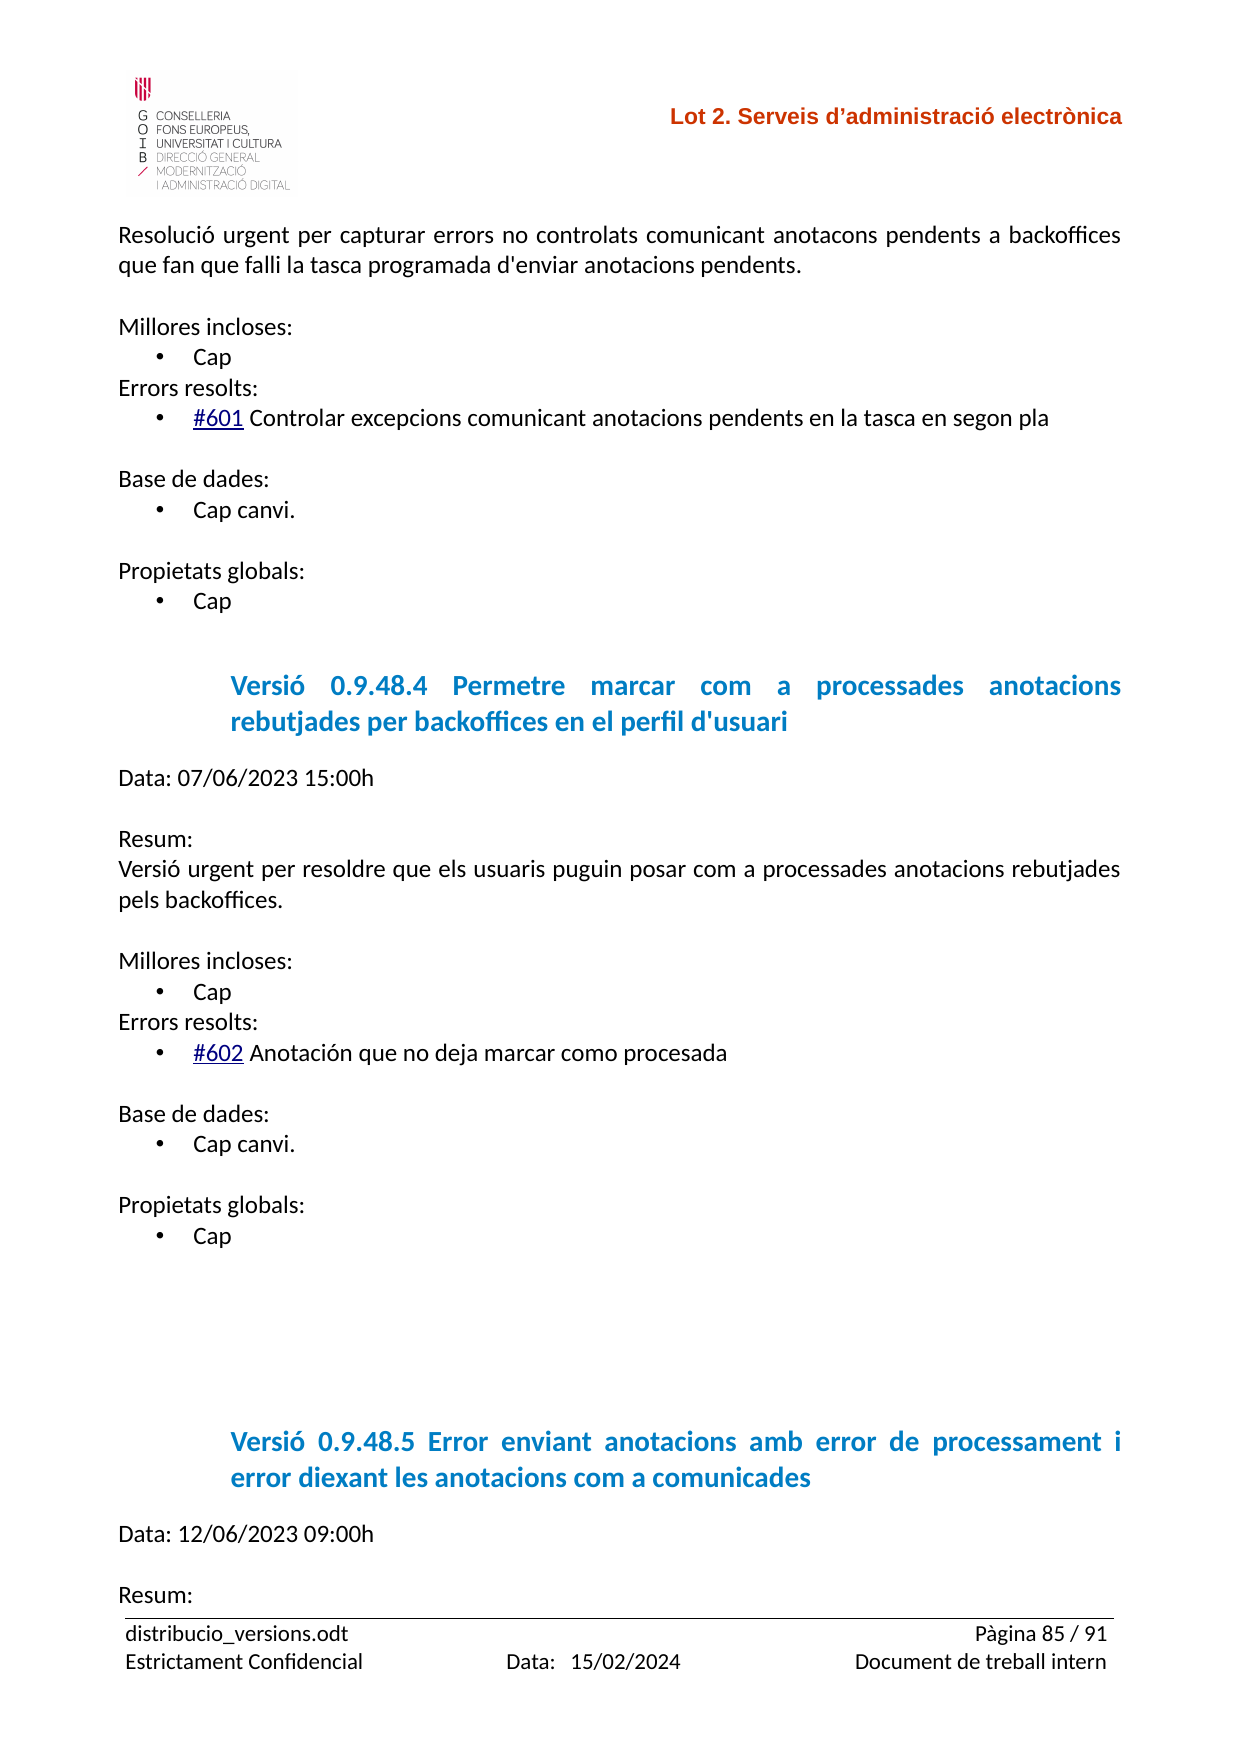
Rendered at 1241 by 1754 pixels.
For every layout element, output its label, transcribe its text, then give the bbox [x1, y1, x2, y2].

text Errors resolts: [118, 372, 1122, 402]
list #602 Anotación que no deja marcar como procesada [156, 1037, 1122, 1067]
list Cap canvi. [156, 1128, 1122, 1159]
picture [126, 70, 299, 197]
text Propietats globals: [118, 555, 1122, 585]
list #601 Controlar excepcions comunicant anotacions pendents en la tasca en segon pla [156, 402, 1122, 433]
list Cap [156, 341, 1122, 372]
text Propietats globals: [118, 1189, 1122, 1220]
text Errors resolts: [118, 1006, 1122, 1037]
list Cap [156, 585, 1122, 616]
text Resum: [118, 823, 1122, 853]
subtitle Versió 0.9.48.4 Permetre marcar com a processades anotacions rebutjades per backoffices en el perfil d'usuari [153, 667, 1122, 738]
text Data: 07/06/2023 15:00h [118, 762, 1122, 792]
list Cap canvi. [156, 494, 1122, 524]
list Cap [156, 1220, 1122, 1250]
text Millores incloses: [118, 945, 1122, 976]
text Data: 12/06/2023 09:00h [118, 1518, 1122, 1549]
text Base de dades: [118, 463, 1122, 494]
text Millores incloses: [118, 311, 1122, 341]
text Resolució urgent per capturar errors no controlats comunicant anotacons pendents a backoffices que fan que falli la tasca programada d'enviar anotacions pendents. [118, 219, 1122, 280]
text Versió urgent per resoldre que els usuaris puguin posar com a processades anotacions rebutjades pels backoffices. [118, 853, 1122, 914]
list Cap [156, 976, 1122, 1006]
text Base de dades: [118, 1098, 1122, 1128]
subtitle Versió 0.9.48.5 Error enviant anotacions amb error de processament i error diexant les anotacions com a comunicades [153, 1423, 1122, 1495]
text Resum: [118, 1579, 1122, 1610]
